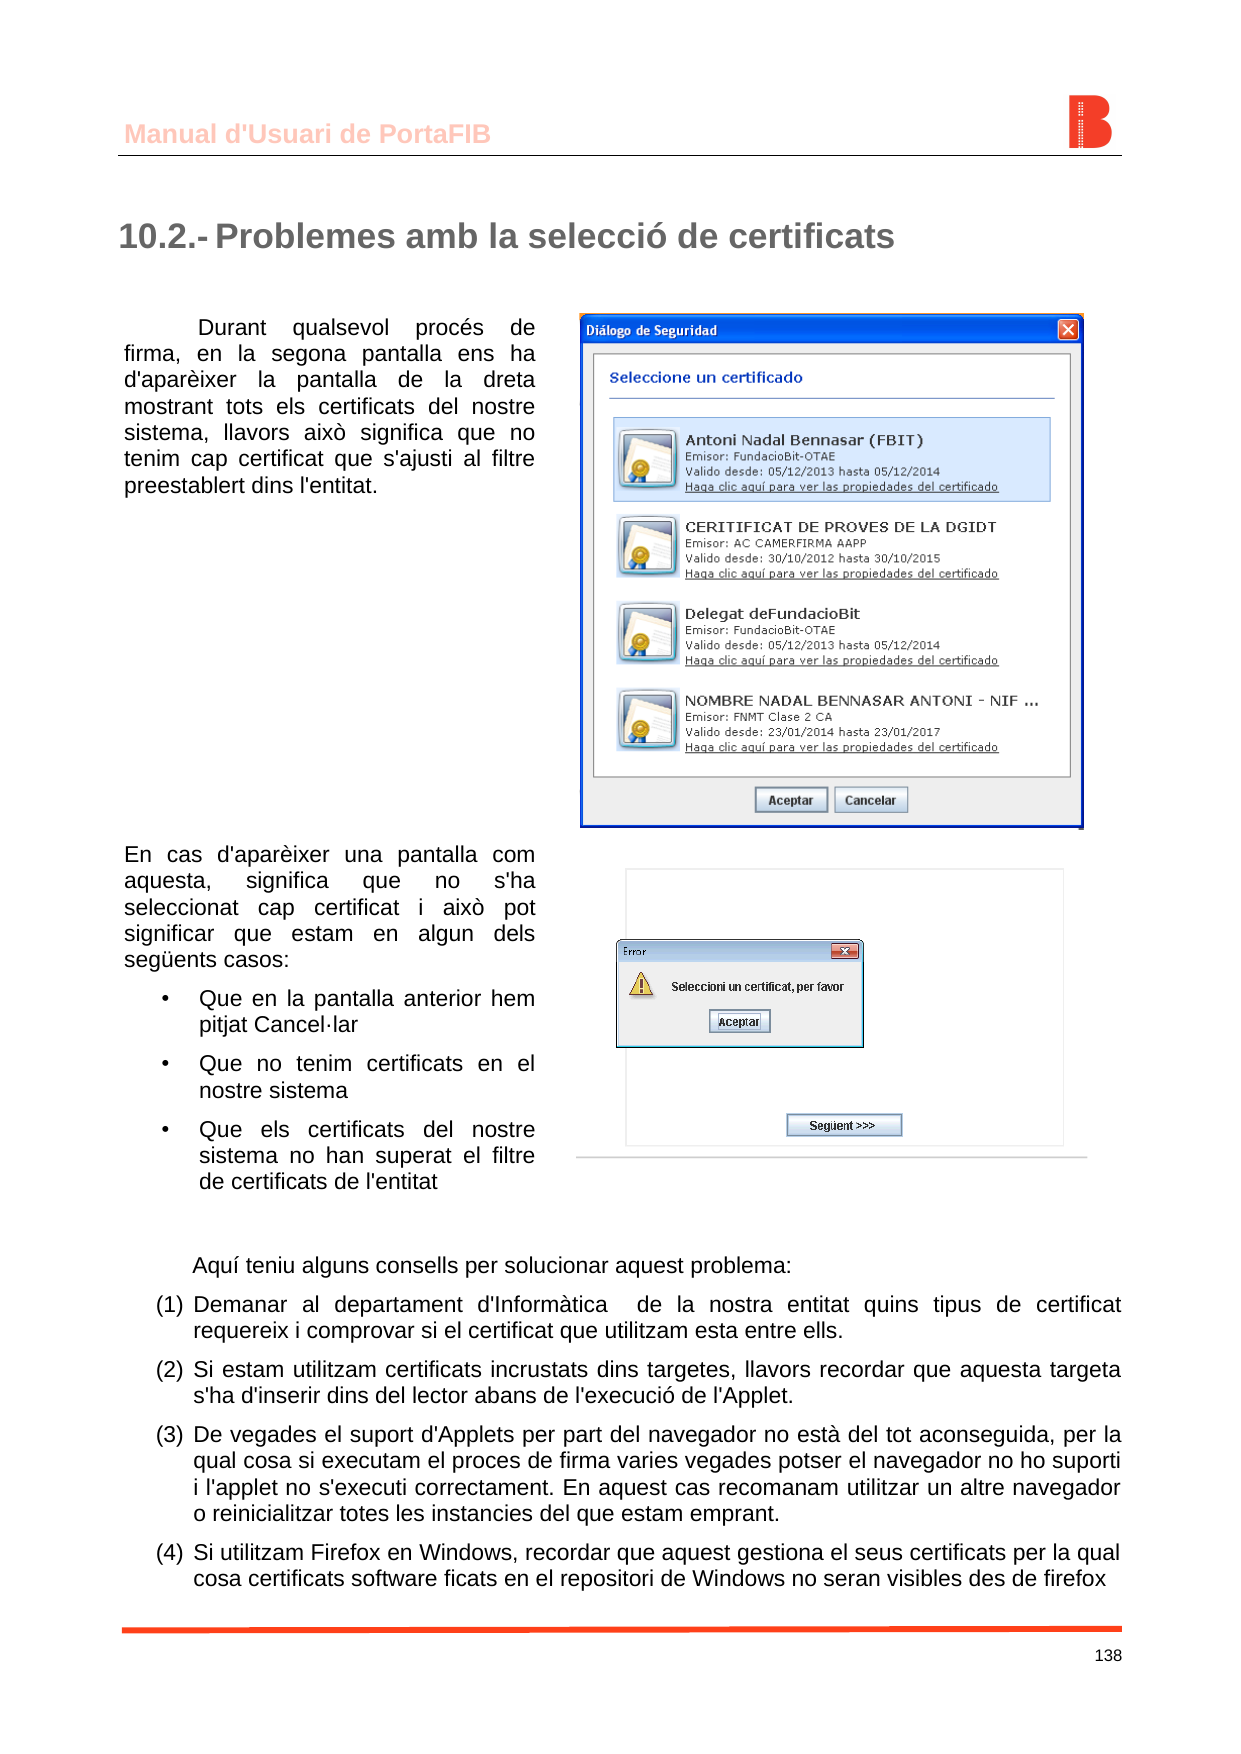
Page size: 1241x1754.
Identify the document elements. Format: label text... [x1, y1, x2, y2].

subtitle Problemes amb la selecció de certificats [118, 216, 1122, 256]
list Si utilitzam Firefox en Windows, recordar que aquest gestiona el seus certificats per la qual cosa certificats software ficats en el repositori de Windows no seran visibles des de firefox [156, 1539, 1122, 1592]
picture [579, 313, 1084, 830]
table_header Durant qualsevol procés de firma, en la segona pantalla ens ha d'aparèixer la pantalla de la dreta mostrant tots els certificats del nostre sistema, llavors això significa que no tenim cap certificat que s'ajusti al filtre preestablert dins l'entitat. [118, 308, 541, 835]
picture [1063, 94, 1117, 150]
table_cell [541, 835, 1122, 1213]
list Demanar al departament d'Informàtica de la nostra entitat quins tipus de certificat requereix i comprovar si el certificat que utilitzam esta entre ells. [156, 1291, 1122, 1343]
table_header [541, 308, 1122, 835]
list De vegades el suport d'Applets per part del navegador no està del tot aconseguida, per la qual cosa si executam el proces de firma varies vegades potser el navegador no ho suporti i l'applet no s'executi correctament. En aquest cas recomanam utilitzar un altre navegador o reinicialitzar totes les instancies del que estam emprant. [156, 1421, 1122, 1526]
table_cell En cas d'aparèixer una pantalla com aquesta, significa que no s'ha seleccionat cap certificat i això pot significar que estam en algun dels següents casos: Que en la pantalla anterior hem pitjat Cancel·lar Que no tenim certificats en el nostre sistema Que els certificats del nostre sistema no han superat el filtre de certificats de l'entitat [118, 835, 541, 1213]
picture [576, 840, 1088, 1159]
text Aquí teniu alguns consells per solucionar aquest problema: [118, 1252, 1122, 1278]
list Si estam utilitzam certificats incrustats dins targetes, llavors recordar que aquesta targeta s'ha d'inserir dins del lector abans de l'execució de l'Applet. [156, 1356, 1122, 1408]
